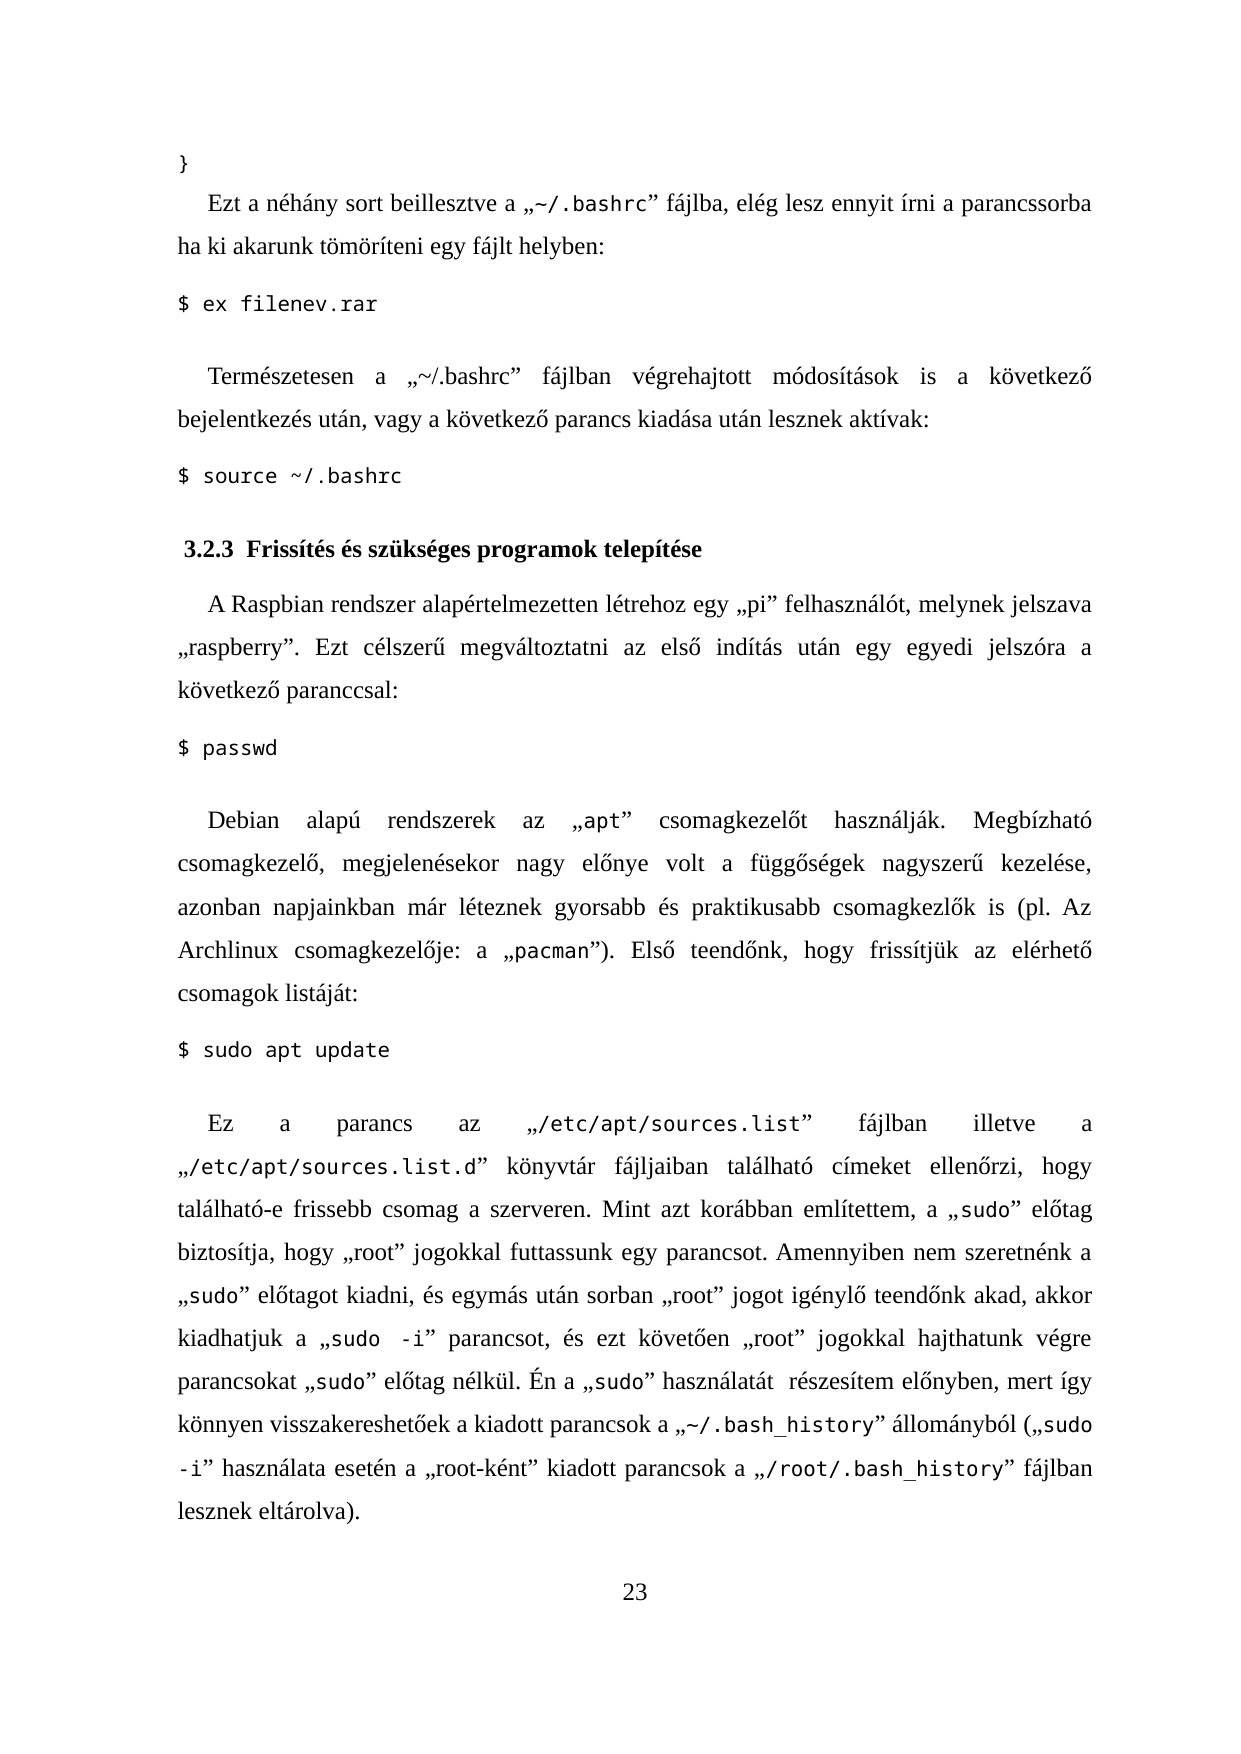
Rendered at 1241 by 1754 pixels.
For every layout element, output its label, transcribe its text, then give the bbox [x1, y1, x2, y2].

text } [177, 148, 1093, 176]
text Természetesen a „~/.bashrc” fájlban végrehajtott módosítások is a következő bejelentkezés után, vagy a következő parancs kiadása után lesznek aktívak: [177, 361, 1093, 433]
text Ez a parancs az „/etc/apt/sources.list” fájlban illetve a „/etc/apt/sources.list.d” könyvtár fájljaiban található címeket ellenőrzi, hogy található-e frissebb csomag a szerveren. Mint azt korábban említettem, a „sudo” előtag biztosítja, hogy „root” jogokkal futtassunk egy parancsot. Amennyiben nem szeretnénk a „sudo” előtagot kiadni, és egymás után sorban „root” jogot igénylő teendőnk akad, akkor kiadhatjuk a „sudo -i” parancsot, és ezt követően „root” jogokkal hajthatunk végre parancsokat „sudo” előtag nélkül. Én a „sudo” használatát részesítem előnyben, mert így könnyen visszakereshetőek a kiadott parancsok a „~/.bash_history” állományból („sudo -i” használata esetén a „root-ként” kiadott parancsok a „/root/.bash_history” fájlban lesznek eltárolva). [177, 1108, 1093, 1524]
text Ezt a néhány sort beillesztve a „~/.bashrc” fájlba, elég lesz ennyit írni a parancssorba ha ki akarunk tömöríteni egy fájlt helyben: [177, 188, 1093, 260]
subtitle Frissítés és szükséges programok telepítése [177, 534, 1093, 562]
text $ source ~/.bashrc [177, 462, 1063, 490]
text A Raspbian rendszer alapértelmezetten létrehoz egy „pi” felhasználót, melynek jelszava „raspberry”. Ezt célszerű megváltoztatni az első indítás után egy egyedi jelszóra a következő paranccsal: [177, 589, 1093, 704]
text $ sudo apt update [177, 1036, 1063, 1064]
text $ ex filenev.rar [177, 289, 1063, 317]
text Debian alapú rendszerek az „apt” csomagkezelőt használják. Megbízható csomagkezelő, megjelenésekor nagy előnye volt a függőségek nagyszerű kezelése, azonban napjainkban már léteznek gyorsabb és praktikusabb csomagkezlők is (pl. Az Archlinux csomagkezelője: a „pacman”). Első teendőnk, hogy frissítjük az elérhető csomagok listáját: [177, 805, 1093, 1007]
text $ passwd [177, 733, 1063, 762]
